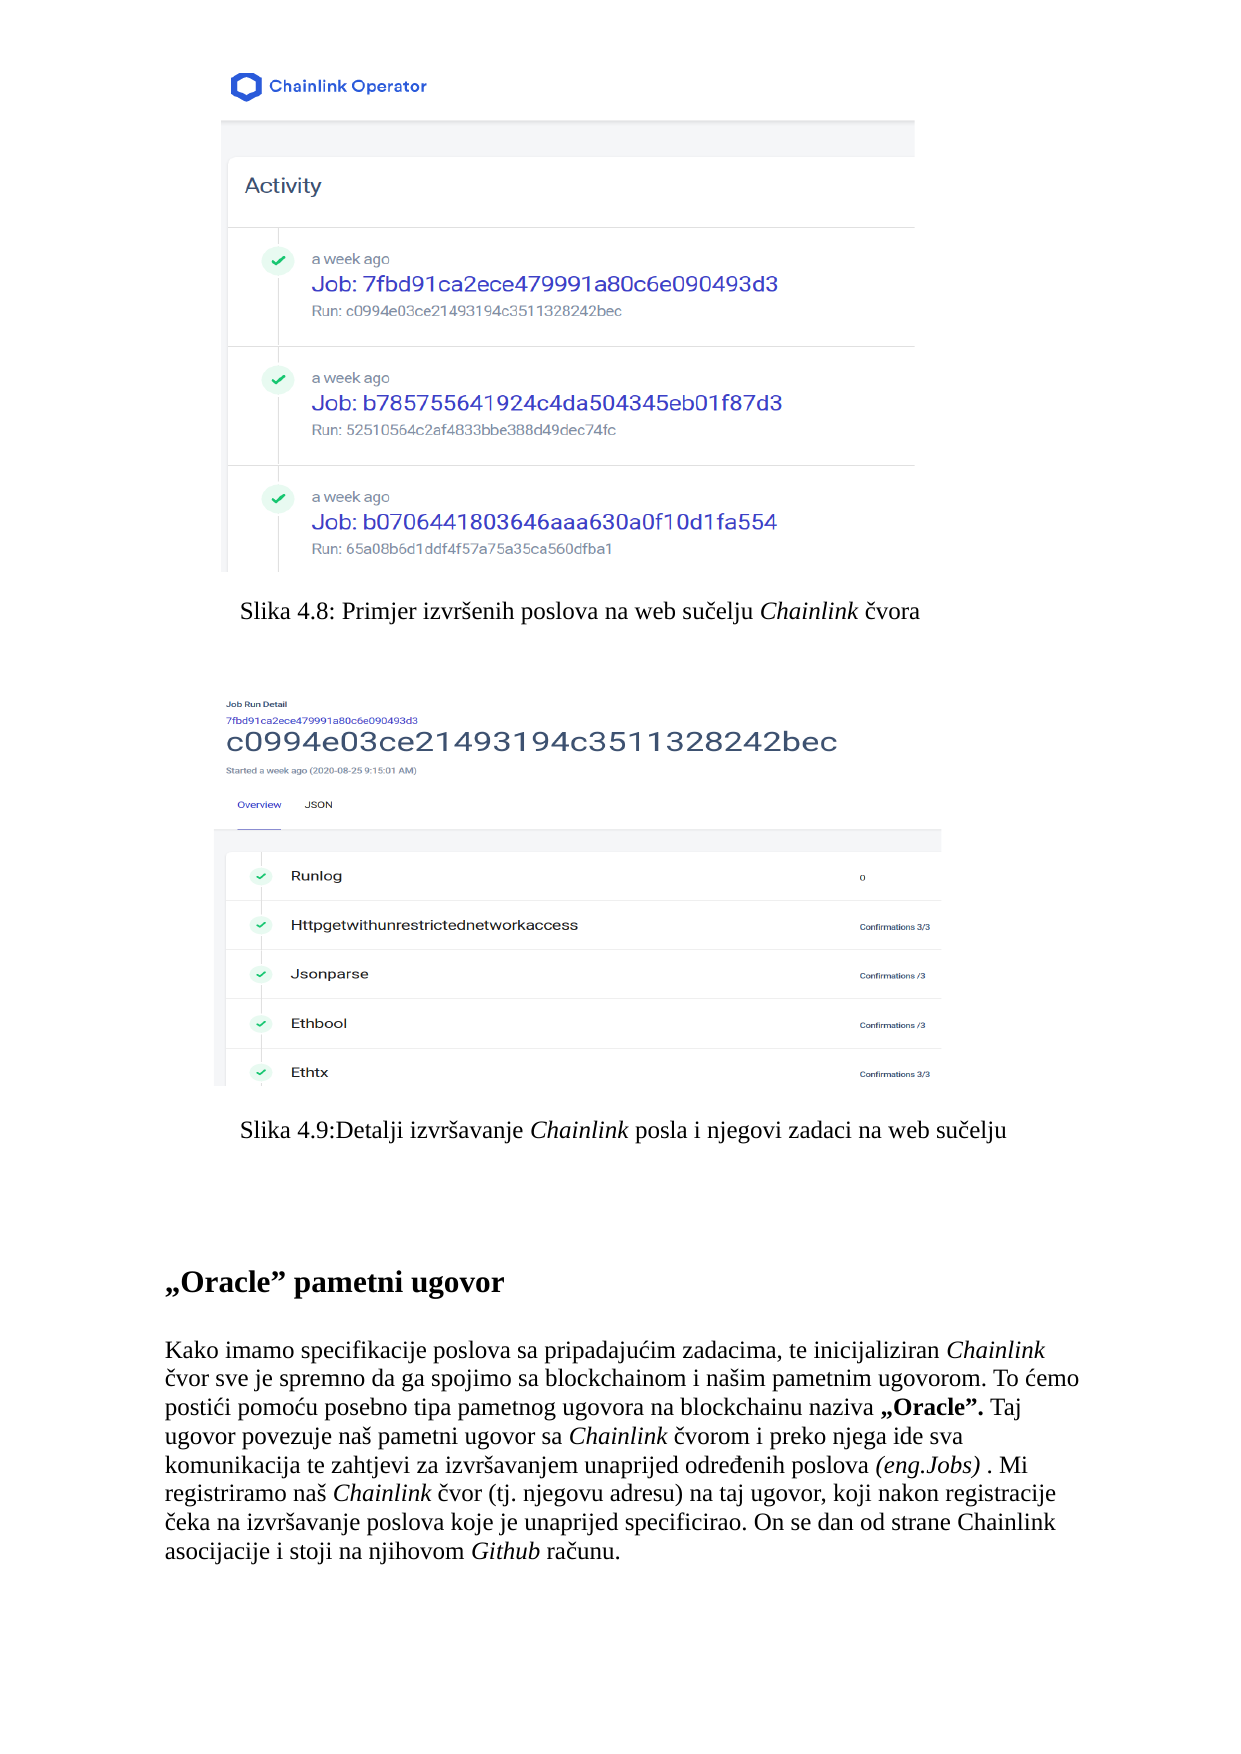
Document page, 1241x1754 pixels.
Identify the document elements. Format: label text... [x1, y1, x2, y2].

text Slika 4.9:Detalji izvršavanje Chainlink posla i njegovi zadaci na web sučelju [164, 1115, 1092, 1144]
text Kako imamo specifikacije poslova sa pripadajućim zadacima, te inicijaliziran Chainlink čvor sve je spremno da ga spojimo sa blockchainom i našim pametnim ugovorom. To ćemo postići pomoću posebno tipa pametnog ugovora na blockchainu naziva „Oracle”. Taj ugovor povezuje naš pametni ugovor sa Chainlink čvorom i preko njega ide sva komunikacija te zahtjevi za izvršavanjem unaprijed određenih poslova (eng.Jobs) . Mi registriramo naš Chainlink čvor (tj. njegovu adresu) na taj ugovor, koji nakon registracije čeka na izvršavanje poslova koje je unaprijed specificirao. On se dan od strane Chainlink asocijacije i stoji na njihovom Github računu. [164, 1335, 1092, 1565]
picture [213, 692, 942, 1086]
text „Oracle” pametni ugovor [164, 1263, 1092, 1299]
text Slika 4.8: Primjer izvršenih poslova na web sučelju Chainlink čvora [164, 596, 1092, 625]
picture [221, 73, 915, 572]
